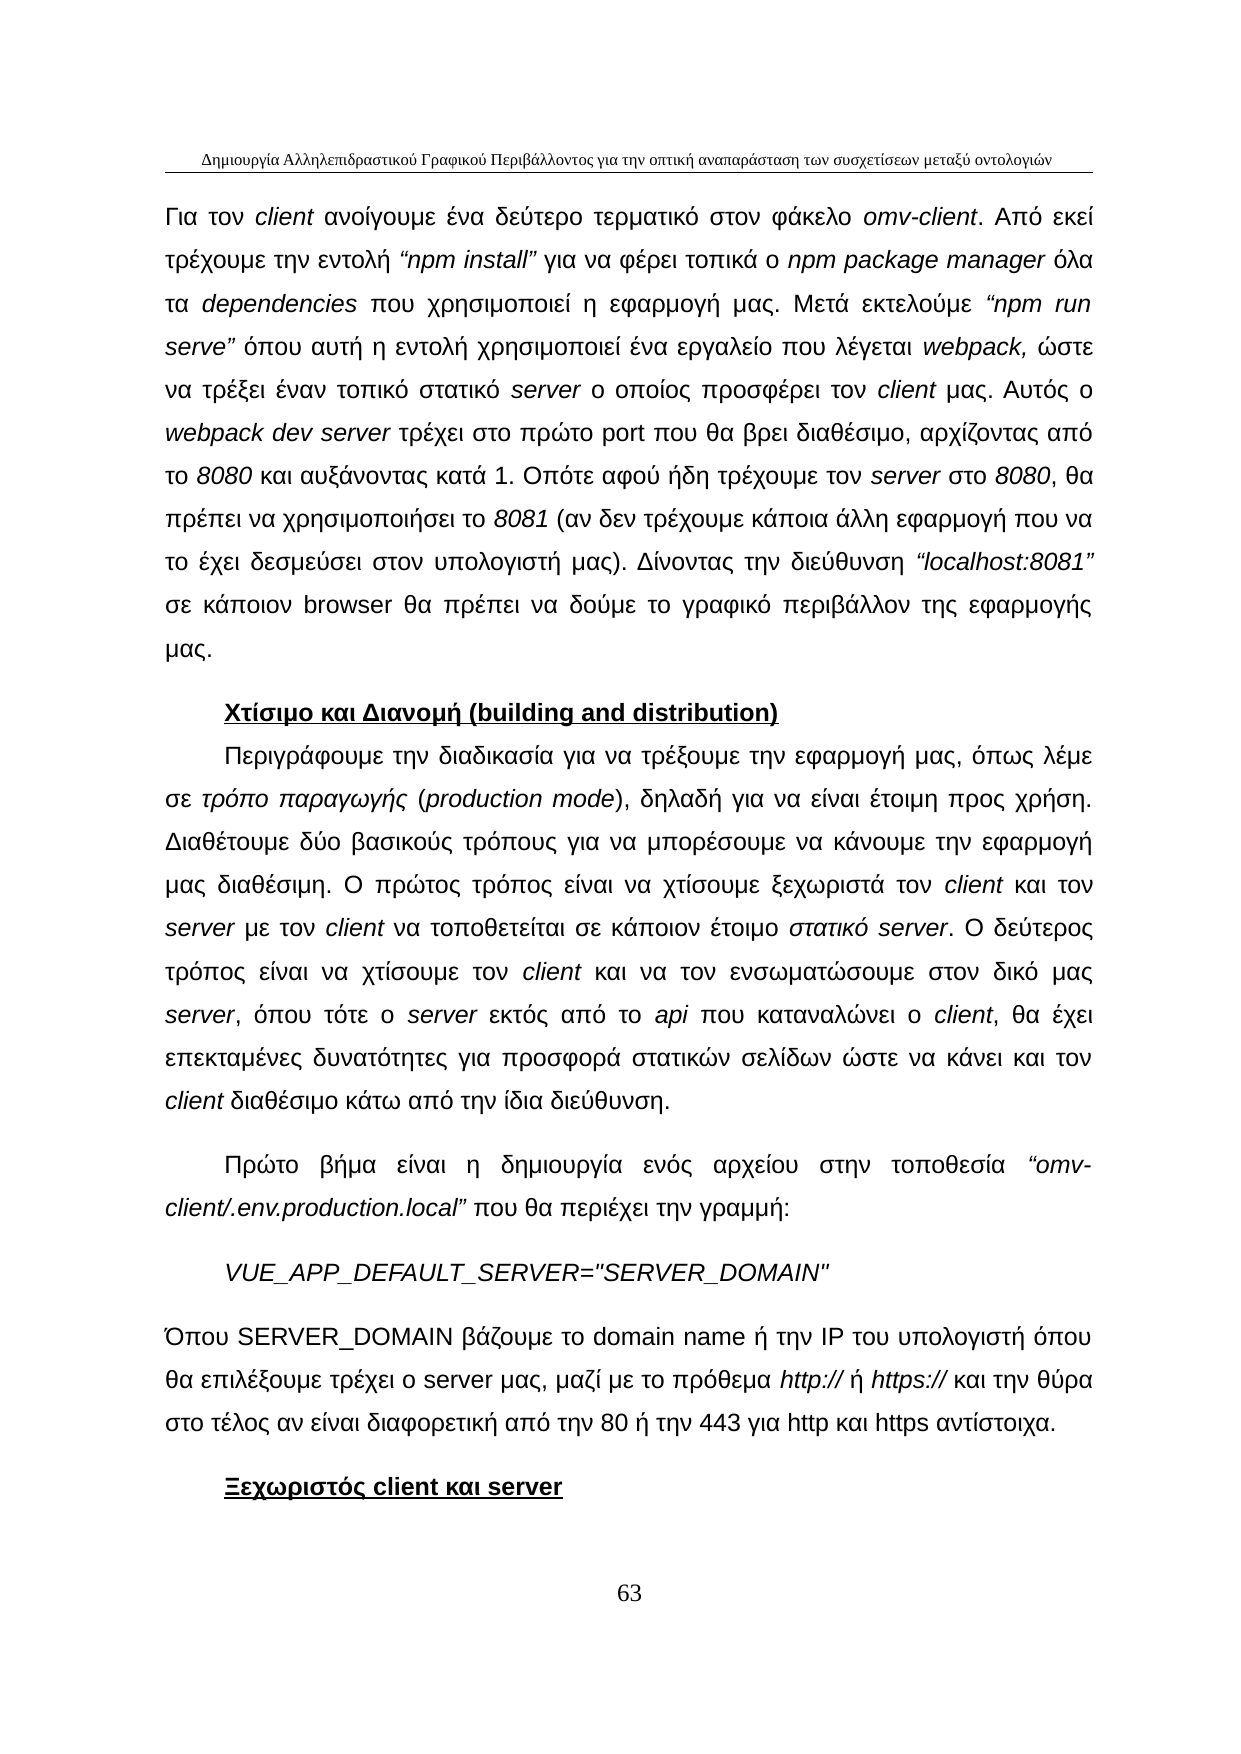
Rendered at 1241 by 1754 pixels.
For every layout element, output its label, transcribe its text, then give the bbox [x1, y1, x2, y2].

text Ξεχωριστός client και server [165, 1472, 1093, 1501]
text Χτίσιμο και Διανομή (building and distribution) [165, 698, 1093, 727]
text VUE_APP_DEFAULT_SERVER="SERVER_DOMAIN" [165, 1258, 1093, 1286]
text Όπου SERVER_DOMAIN βάζουμε το domain name ή την IP του υπολογιστή όπου θα επιλέξουμε τρέχει ο server μας, μαζί με το πρόθεμα http:// ή https:// και την θύρα στο τέλος αν είναι διαφορετική από την 80 ή την 443 για http και https αντίστοιχα. [165, 1322, 1093, 1437]
text Για τον client ανοίγουμε ένα δεύτερο τερματικό στον φάκελο omv-client. Από εκεί τρέχουμε την εντολή “npm install” για να φέρει τοπικά ο npm package manager όλα τα dependencies που χρησιμοποιεί η εφαρμογή μας. Μετά εκτελούμε “npm run serve” όπου αυτή η εντολή χρησιμοποιεί ένα εργαλείο που λέγεται webpack, ώστε να τρέξει έναν τοπικό στατικό server ο οποίος προσφέρει τον client μας. Αυτός ο webpack dev server τρέχει στο πρώτο port που θα βρει διαθέσιμο, αρχίζοντας από το 8080 και αυξάνοντας κατά 1. Οπότε αφού ήδη τρέχουμε τον server στο 8080, θα πρέπει να χρησιμοποιήσει το 8081 (αν δεν τρέχουμε κάποια άλλη εφαρμογή που να το έχει δεσμεύσει στον υπολογιστή μας). Δίνοντας την διεύθυνση “localhost:8081” σε κάποιον browser θα πρέπει να δούμε το γραφικό περιβάλλον της εφαρμογής μας. [165, 202, 1093, 662]
text Πρώτο βήμα είναι η δημιουργία ενός αρχείου στην τοποθεσία “omv-client/.env.production.local” που θα περιέχει την γραμμή: [165, 1150, 1093, 1222]
text Περιγράφουμε την διαδικασία για να τρέξουμε την εφαρμογή μας, όπως λέμε σε τρόπο παραγωγής (production mode), δηλαδή για να είναι έτοιμη προς χρήση. Διαθέτουμε δύο βασικούς τρόπους για να μπορέσουμε να κάνουμε την εφαρμογή μας διαθέσιμη. Ο πρώτος τρόπος είναι να χτίσουμε ξεχωριστά τον client και τον server με τον client να τοποθετείται σε κάποιον έτοιμο στατικό server. Ο δεύτερος τρόπος είναι να χτίσουμε τον client και να τον ενσωματώσουμε στον δικό μας server, όπου τότε ο server εκτός από το api που καταναλώνει ο client, θα έχει επεκταμένες δυνατότητες για προσφορά στατικών σελίδων ώστε να κάνει και τον client διαθέσιμο κάτω από την ίδια διεύθυνση. [165, 741, 1093, 1115]
